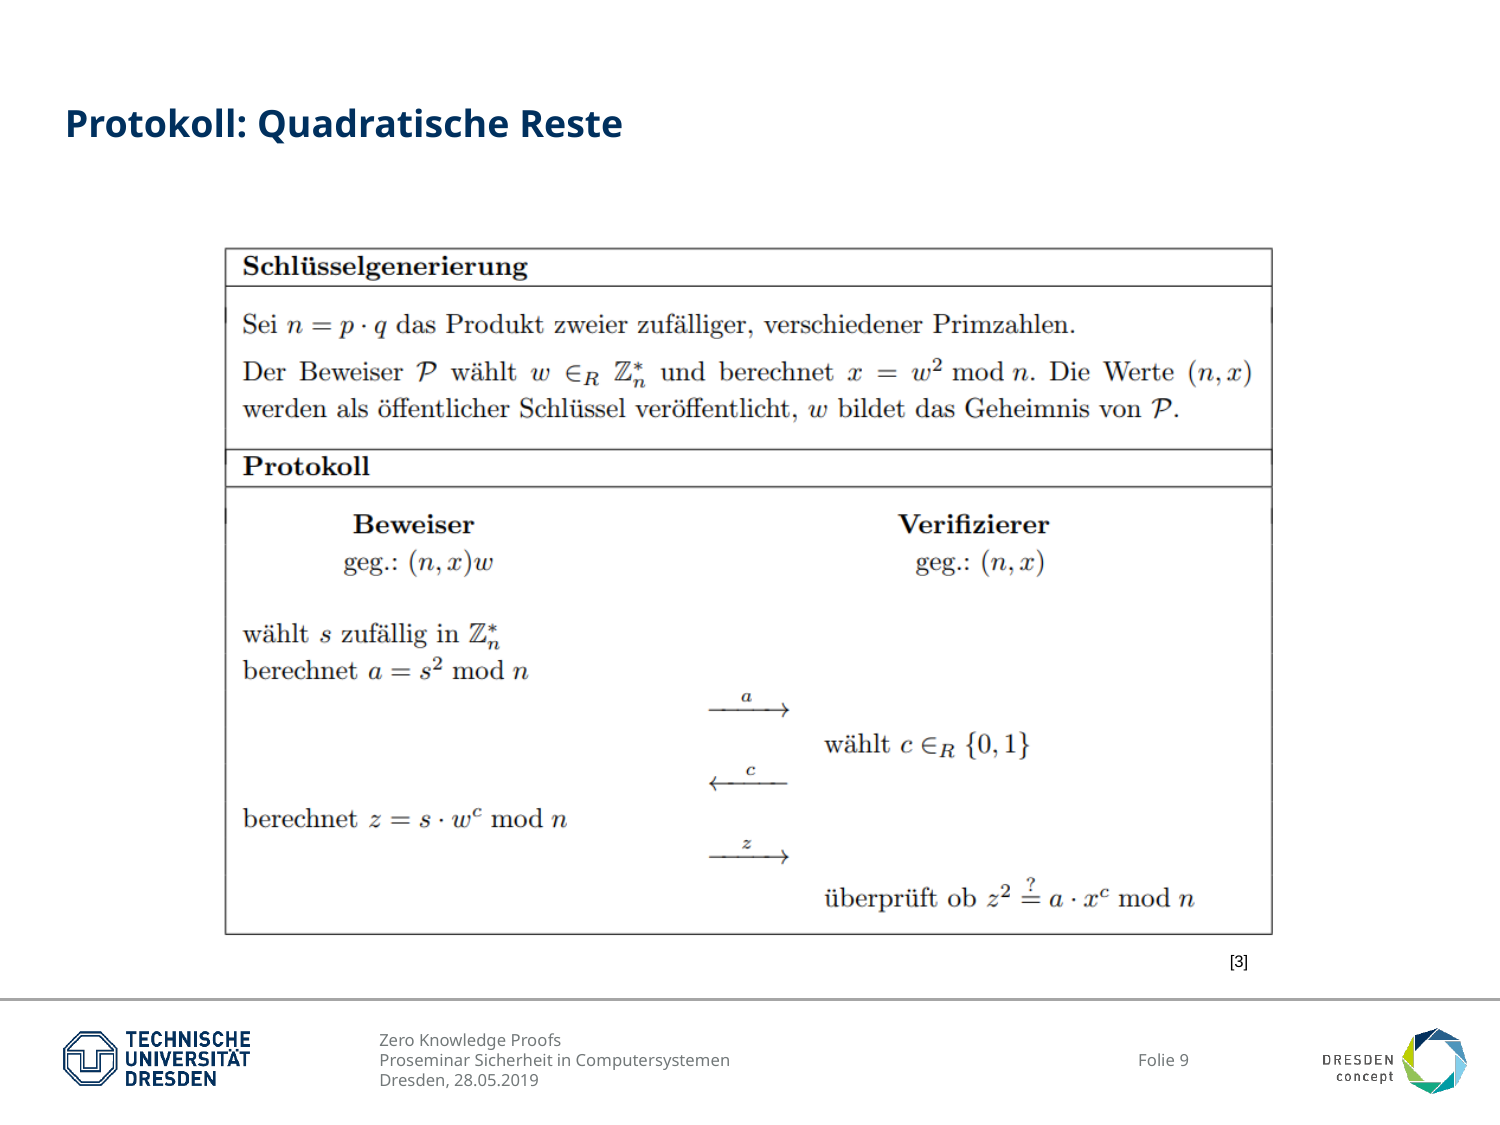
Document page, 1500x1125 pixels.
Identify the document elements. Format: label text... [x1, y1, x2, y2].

picture [220, 243, 1280, 941]
text_box [3] [1215, 945, 1264, 979]
picture [1323, 1028, 1467, 1094]
title Protokoll: Quadratische Reste [64, 56, 1437, 190]
picture [63, 1031, 250, 1086]
